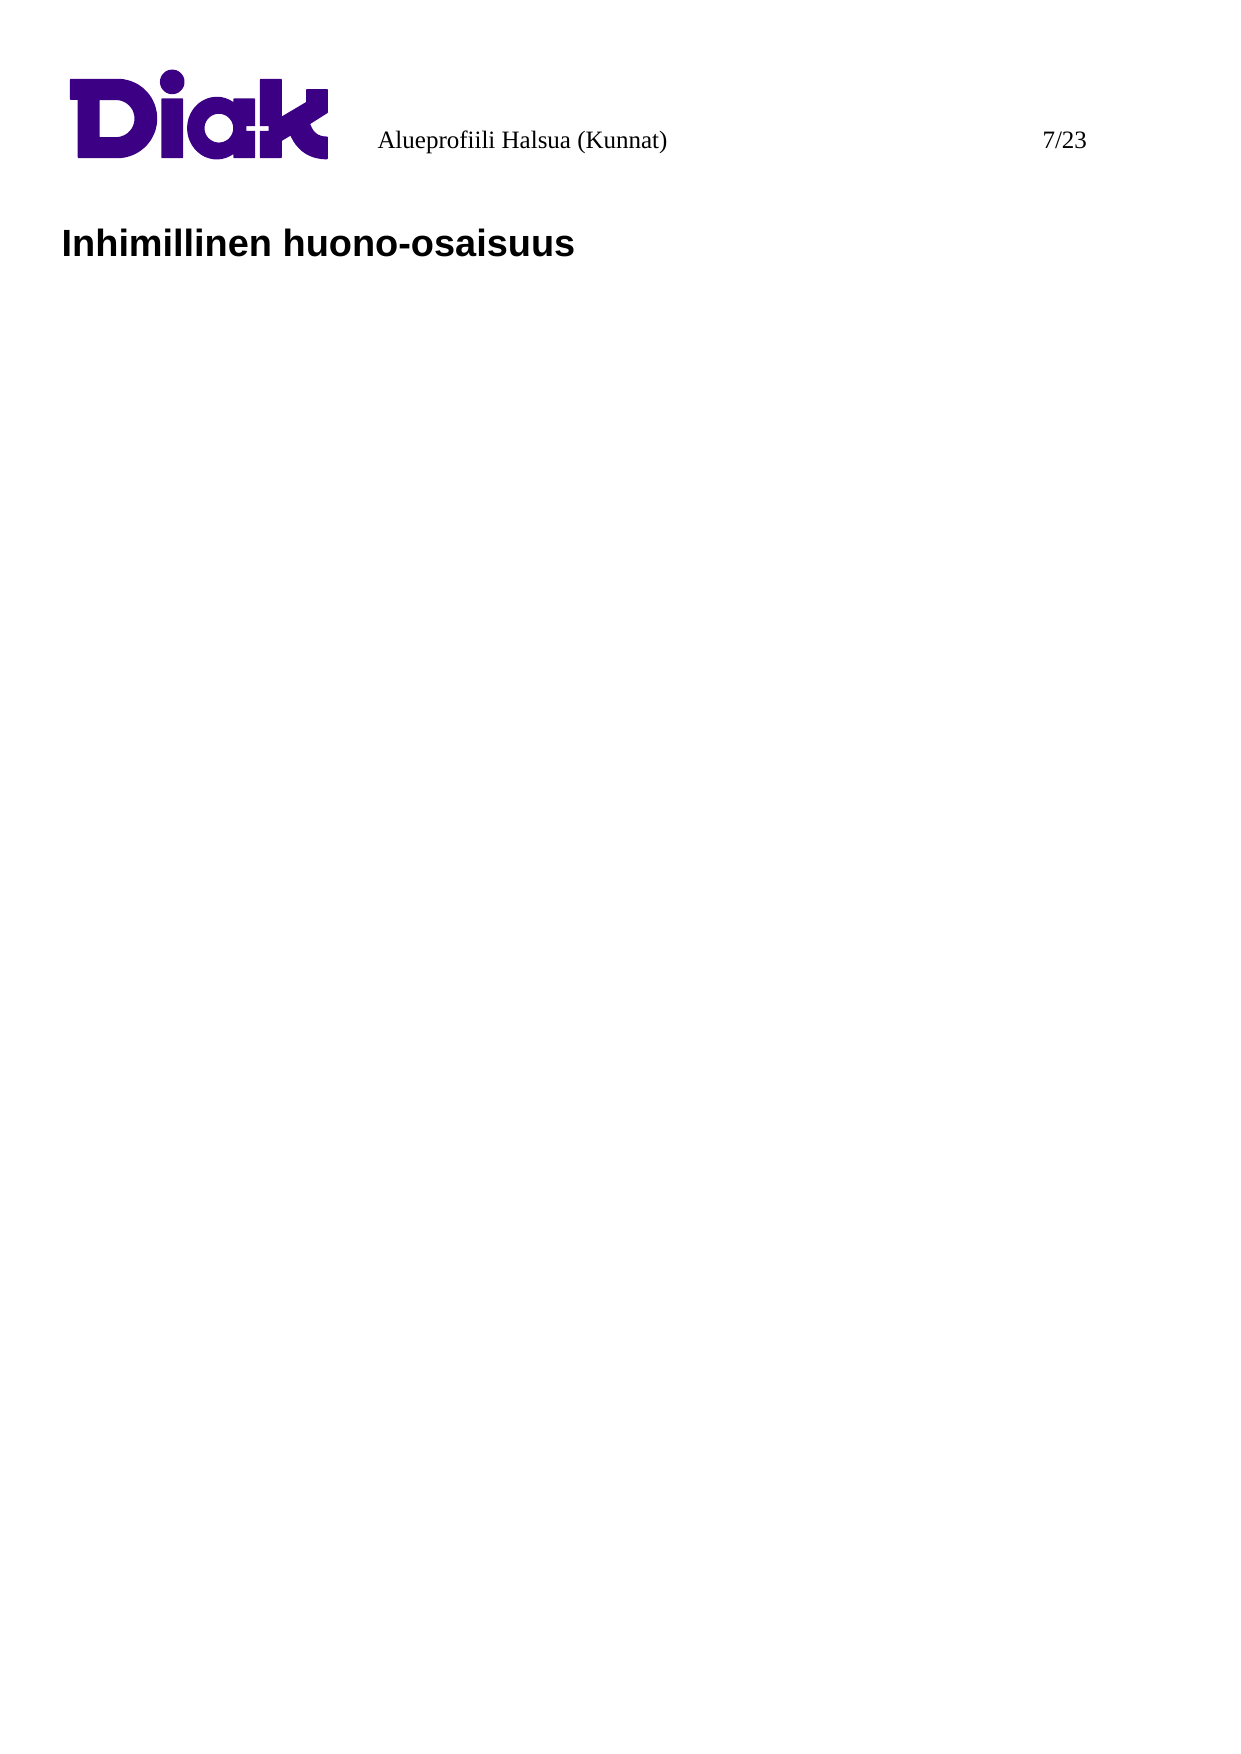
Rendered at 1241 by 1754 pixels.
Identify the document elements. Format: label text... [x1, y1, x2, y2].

subtitle Inhimillinen huono-osaisuus [61, 221, 1179, 265]
